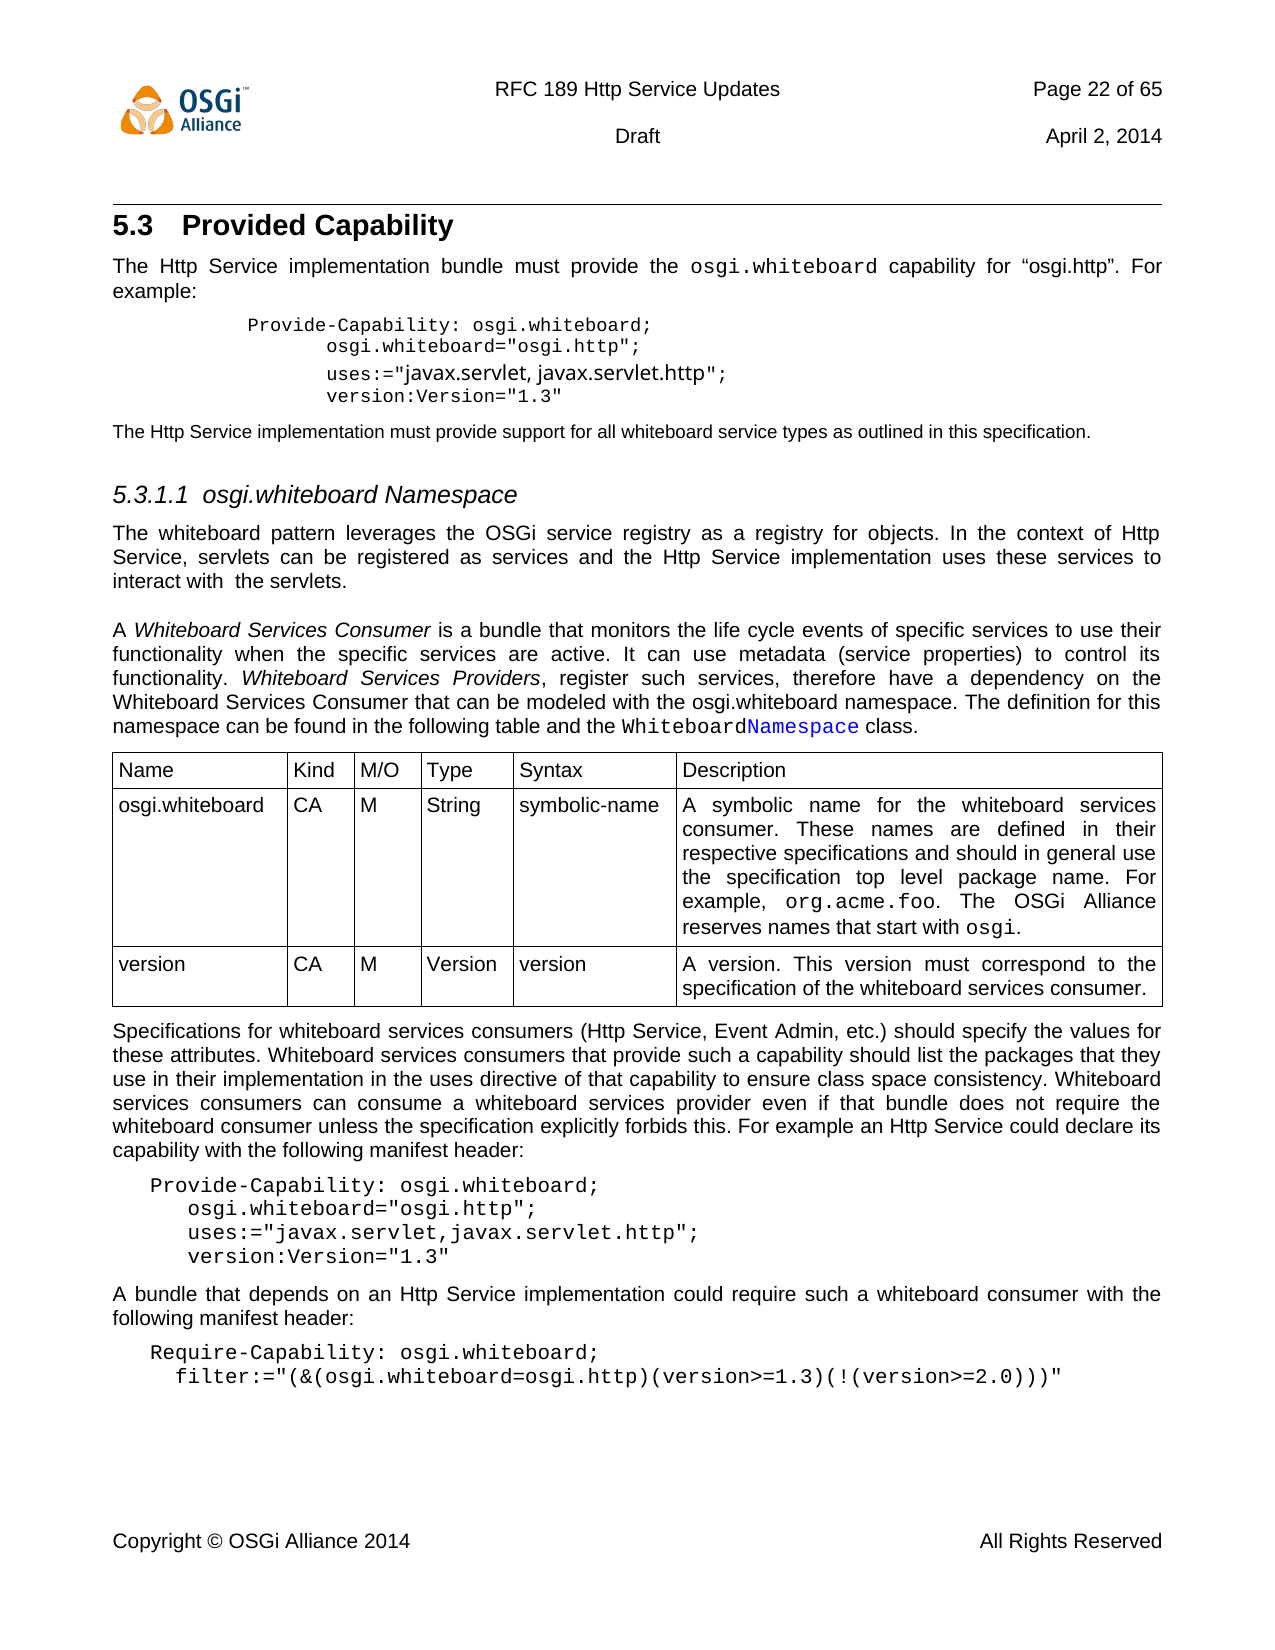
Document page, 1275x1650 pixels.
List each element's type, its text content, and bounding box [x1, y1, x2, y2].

table_cell Version [422, 947, 513, 1006]
text version:Version="1.3" [112, 1246, 1162, 1269]
text uses:="javax.servlet,javax.servlet.http"; [112, 1222, 1162, 1246]
text Specifications for whiteboard services consumers (Http Service, Event Admin, etc.) should specify the values for these attributes. Whiteboard services consumers that provide such a capability should list the packages that they use in their implementation in the uses directive of that capability to ensure class space consistency. Whiteboard services consumers can consume a whiteboard services provider even if that bundle does not require the whiteboard consumer unless the specification explicitly forbids this. For example an Http Service could declare its capability with the following manifest header: [112, 1018, 1162, 1162]
table_cell A version. This version must correspond to the specification of the whiteboard services consumer. [677, 947, 1162, 1006]
table_cell symbolic-name [514, 789, 676, 946]
text A bundle that depends on an Http Service implementation could require such a whiteboard consumer with the following manifest header: [112, 1282, 1162, 1330]
table_cell String [422, 789, 513, 946]
table_header Type [422, 753, 513, 787]
table_cell M [355, 947, 421, 1006]
text Provide-Capability: osgi.whiteboard; [112, 1175, 1162, 1198]
table_header M/O [355, 753, 421, 787]
text The Http Service implementation bundle must provide the osgi.whiteboard capability for “osgi.http”. For example: [112, 253, 1162, 303]
table_header Name [113, 753, 287, 787]
text osgi.whiteboard="osgi.http"; [112, 1198, 1162, 1222]
table_header Syntax [514, 753, 676, 787]
text Require-Capability: osgi.whiteboard; [112, 1342, 1162, 1366]
table_header Kind [288, 753, 354, 787]
table_cell CA [288, 789, 354, 946]
text The whiteboard pattern leverages the OSGi service registry as a registry for objects. In the context of Http Service, servlets can be registered as services and the Http Service implementation uses these services to interact with the servlets. [112, 521, 1162, 593]
text A Whiteboard Services Consumer is a bundle that monitors the life cycle events of specific services to use their functionality when the specific services are active. It can use metadata (service properties) to control its functionality. Whiteboard Services Providers, register such services, therefore have a dependency on the Whiteboard Services Consumer that can be modeled with the osgi.whiteboard namespace. The definition for this namespace can be found in the following table and the WhiteboardNamespace class. [112, 618, 1162, 739]
subtitle Provided Capability [112, 205, 1162, 241]
table_cell osgi.whiteboard [113, 789, 287, 946]
text The Http Service implementation must provide support for all whiteboard service types as outlined in this specification. [112, 421, 1162, 442]
table_cell M [355, 789, 421, 946]
text Provide-Capability: osgi.whiteboard; [247, 316, 1162, 337]
table_header Description [677, 753, 1162, 787]
subtitle osgi.whiteboard Namespace [112, 479, 1162, 508]
table_cell version [514, 947, 676, 1006]
text osgi.whiteboard="osgi.http"; [247, 337, 1162, 358]
picture [113, 78, 257, 142]
text uses:="javax.servlet, javax.servlet.http"; [247, 358, 1162, 387]
table_cell version [113, 947, 287, 1006]
text version:Version="1.3" [247, 387, 1162, 408]
table_cell A symbolic name for the whiteboard services consumer. These names are defined in their respective specifications and should in general use the specification top level package name. For example, org.acme.foo. The OSGi Alliance reserves names that start with osgi. [677, 789, 1162, 946]
table_cell CA [288, 947, 354, 1006]
text filter:="(&(osgi.whiteboard=osgi.http)(version>=1.3)(!(version>=2.0)))" [112, 1366, 1162, 1389]
